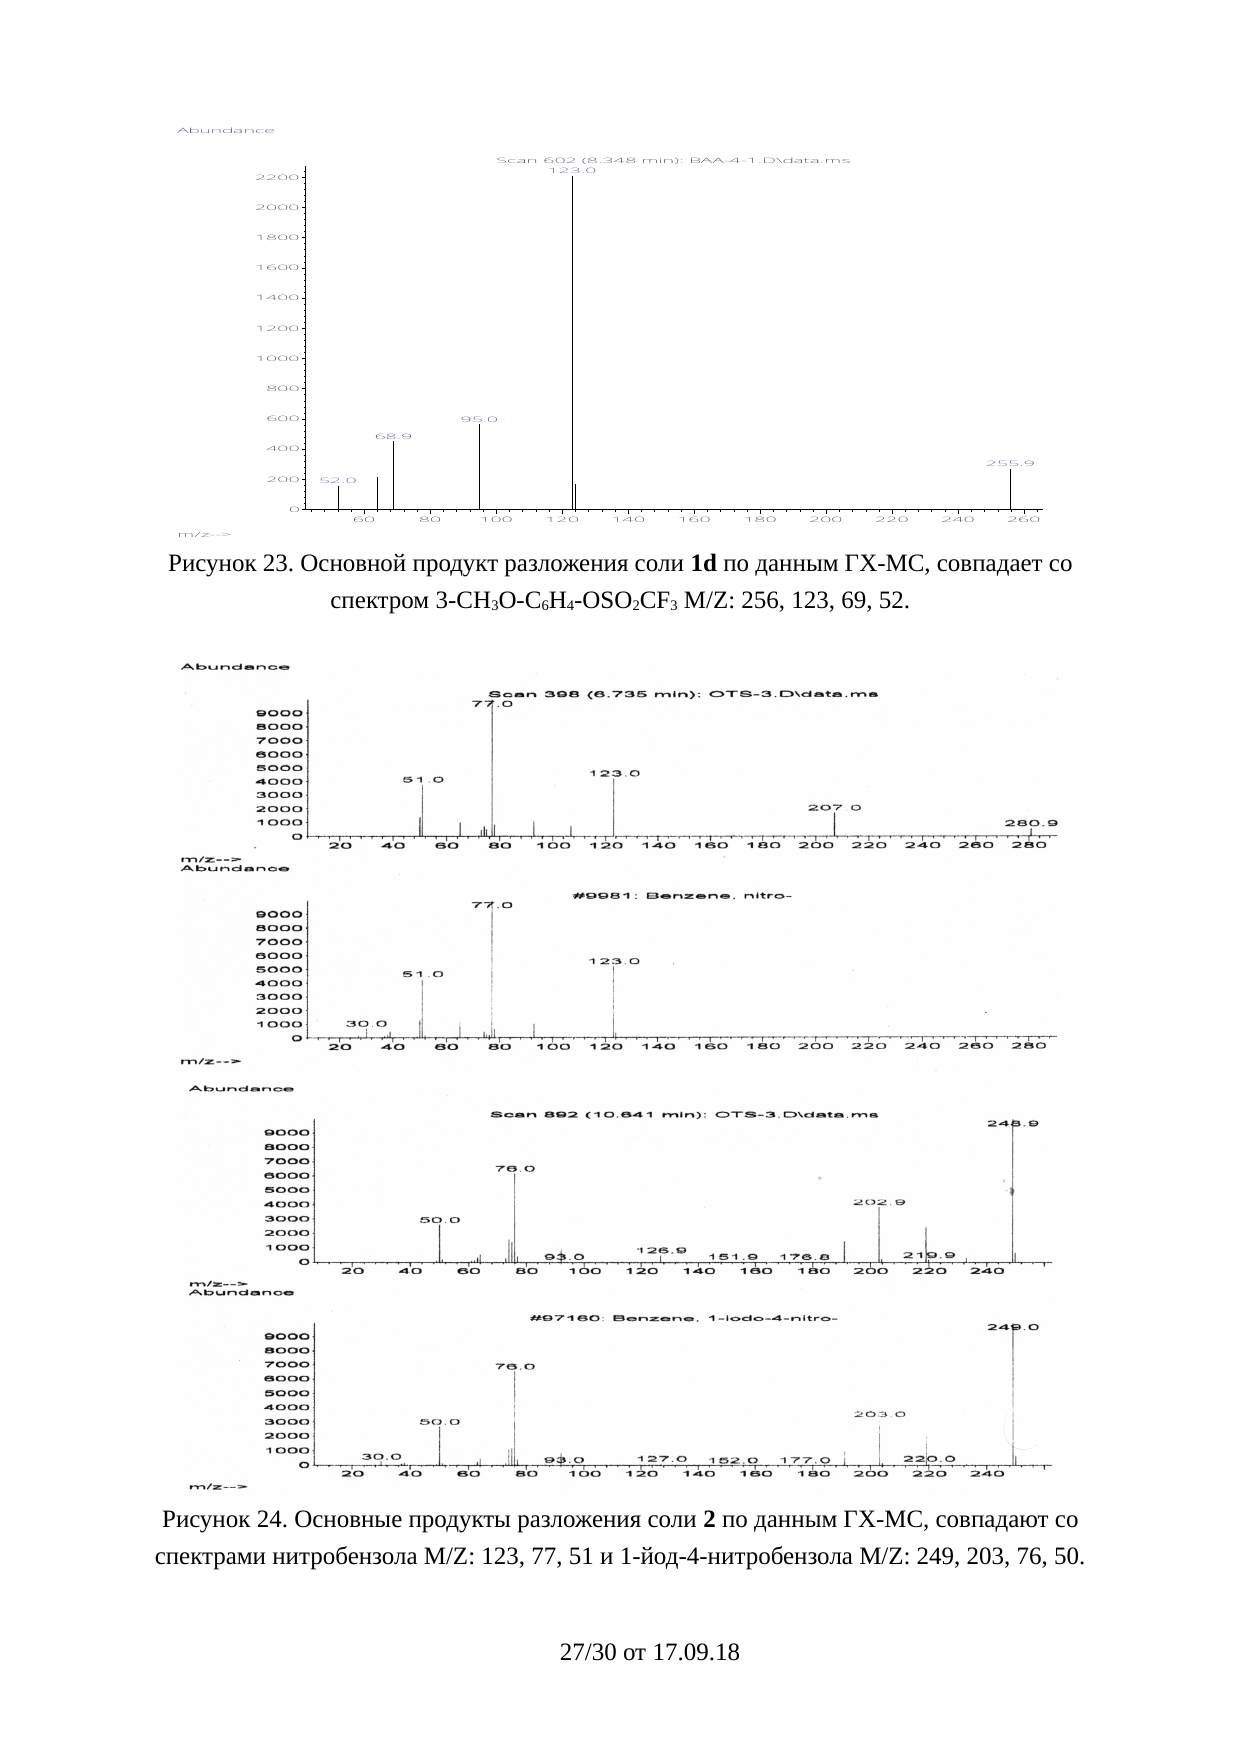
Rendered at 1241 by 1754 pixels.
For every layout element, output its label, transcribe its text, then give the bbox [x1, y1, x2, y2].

picture [177, 659, 1063, 1074]
text Рисунок 23. Основной продукт разложения соли 1d по данным ГХ-МС, совпадает со спектром 3-CH3O-C6H4-OSO2CF3 M/Z: 256, 123, 69, 52. [118, 548, 1122, 614]
picture [177, 1081, 1063, 1496]
text Рисунок 24. Основные продукты разложения соли 2 по данным ГХ-МС, совпадают со спектрами нитробензола M/Z: 123, 77, 51 и 1-йод-4-нитробензола M/Z: 249, 203, 76, 50. [118, 1504, 1122, 1570]
